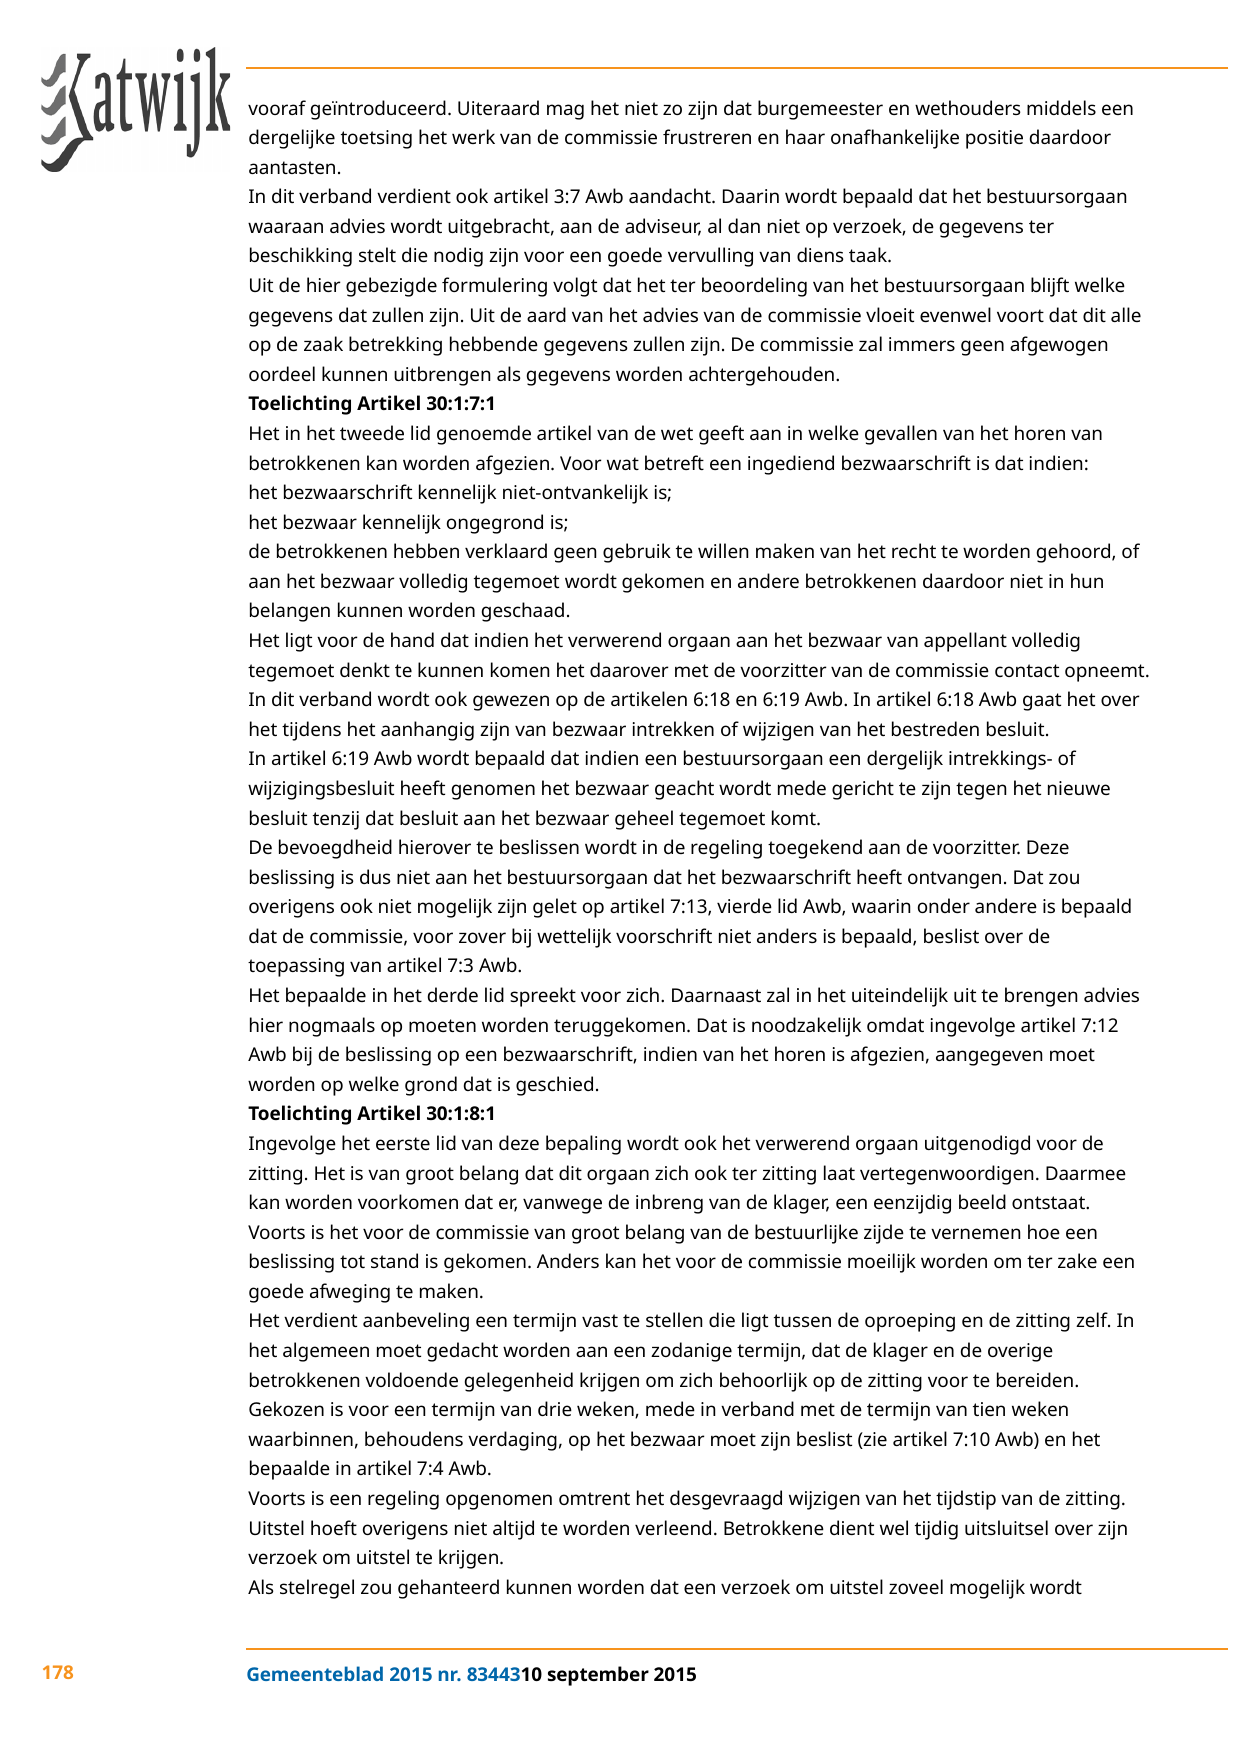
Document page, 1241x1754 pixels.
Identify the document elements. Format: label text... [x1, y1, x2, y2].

text In dit verband verdient ook artikel 3:7 Awb aandacht. Daarin wordt bepaald dat het bestuursorgaan waaraan advies wordt uitgebracht, aan de adviseur, al dan niet op verzoek, de gegevens ter beschikking stelt die nodig zijn voor een goede vervulling van diens taak. [248, 183, 1152, 268]
text Het bepaalde in het derde lid spreekt voor zich. Daarnaast zal in het uiteindelijk uit te brengen advies hier nogmaals op moeten worden teruggekomen. Dat is noodzakelijk omdat ingevolge artikel 7:12 Awb bij de beslissing op een bezwaarschrift, indien van het horen is afgezien, aangegeven moet worden op welke grond dat is geschied. [248, 982, 1152, 1097]
text Het verdient aanbeveling een termijn vast te stellen die ligt tussen de oproeping en de zitting zelf. In het algemeen moet gedacht worden aan een zodanige termijn, dat de klager en de overige betrokkenen voldoende gelegenheid krijgen om zich behoorlijk op de zitting voor te bereiden. Gekozen is voor een termijn van drie weken, mede in verband met de termijn van tien weken waarbinnen, behoudens verdaging, op het bezwaar moet zijn beslist (zie artikel 7:10 Awb) en het bepaalde in artikel 7:4 Awb. [248, 1308, 1152, 1481]
text Toelichting Artikel 30:1:7:1 [248, 391, 1152, 416]
text Het in het tweede lid genoemde artikel van de wet geeft aan in welke gevallen van het horen van betrokkenen kan worden afgezien. Voor wat betreft een ingediend bezwaarschrift is dat indien: [248, 420, 1152, 476]
text Voorts is een regeling opgenomen omtrent het desgevraagd wijzigen van het tijdstip van de zitting. Uitstel hoeft overigens niet altijd te worden verleend. Betrokkene dient wel tijdig uitsluitsel over zijn verzoek om uitstel te krijgen. [248, 1485, 1152, 1570]
text Ingevolge het eerste lid van deze bepaling wordt ook het verwerend orgaan uitgenodigd voor de zitting. Het is van groot belang dat dit orgaan zich ook ter zitting laat vertegenwoordigen. Daarmee kan worden voorkomen dat er, vanwege de inbreng van de klager, een eenzijdig beeld ontstaat. [248, 1130, 1152, 1215]
text Uit de hier gebezigde formulering volgt dat het ter beoordeling van het bestuursorgaan blijft welke gegevens dat zullen zijn. Uit de aard van het advies van de commissie vloeit evenwel voort dat dit alle op de zaak betrekking hebbende gegevens zullen zijn. De commissie zal immers geen afgewogen oordeel kunnen uitbrengen als gegevens worden achtergehouden. [248, 272, 1152, 387]
text De bevoegdheid hierover te beslissen wordt in de regeling toegekend aan de voorzitter. Deze beslissing is dus niet aan het bestuursorgaan dat het bezwaarschrift heeft ontvangen. Dat zou overigens ook niet mogelijk zijn gelet op artikel 7:13, vierde lid Awb, waarin onder andere is bepaald dat de commissie, voor zover bij wettelijk voor­schrift niet anders is bepaald, beslist over de toepassing van artikel 7:3 Awb. [248, 834, 1152, 978]
text het bezwaarschrift kennelijk niet-ontvankelijk is; [248, 479, 1152, 505]
text Toelichting Artikel 30:1:8:1 [248, 1101, 1152, 1126]
text het bezwaar kennelijk ongegrond is; [248, 509, 1152, 535]
picture [41, 47, 231, 172]
text Het ligt voor de hand dat indien het verwerend orgaan aan het bezwaar van appellant volledig tegemoet denkt te kunnen komen het daarover met de voorzitter van de commissie contact opneemt. In dit verband wordt ook gewezen op de artikelen 6:18 en 6:19 Awb. In artikel 6:18 Awb gaat het over het tijdens het aanhangig zijn van bezwaar intrekken of wijzigen van het bestreden besluit. [248, 627, 1152, 742]
text Voorts is het voor de commissie van groot belang van de bestuurlijke zijde te vernemen hoe een beslissing tot stand is gekomen. Anders kan het voor de commissie moeilijk worden om ter zake een goede afweging te maken. [248, 1219, 1152, 1304]
text aan het bezwaar volledig tegemoet wordt gekomen en andere betrokkenen daardoor niet in hun belangen kunnen worden geschaad. [248, 568, 1152, 623]
text vooraf geïntroduceerd. Uiteraard mag het niet zo zijn dat burgemeester en wethouders middels een dergelijke toetsing het werk van de commissie frustreren en haar onafhankelijke positie daardoor aantasten. [248, 95, 1152, 180]
text In artikel 6:19 Awb wordt bepaald dat indien een bestuursorgaan een dergelijk intrekkings- of wijzigingsbesluit heeft genomen het bezwaar geacht wordt mede gericht te zijn tegen het nieuwe besluit tenzij dat besluit aan het bezwaar geheel tegemoet komt. [248, 746, 1152, 831]
text Als stelregel zou gehanteerd kunnen worden dat een verzoek om uitstel zoveel mogelijk wordt [248, 1574, 1152, 1600]
text de betrokkenen hebben verklaard geen gebruik te willen maken van het recht te worden gehoord, of [248, 538, 1152, 564]
